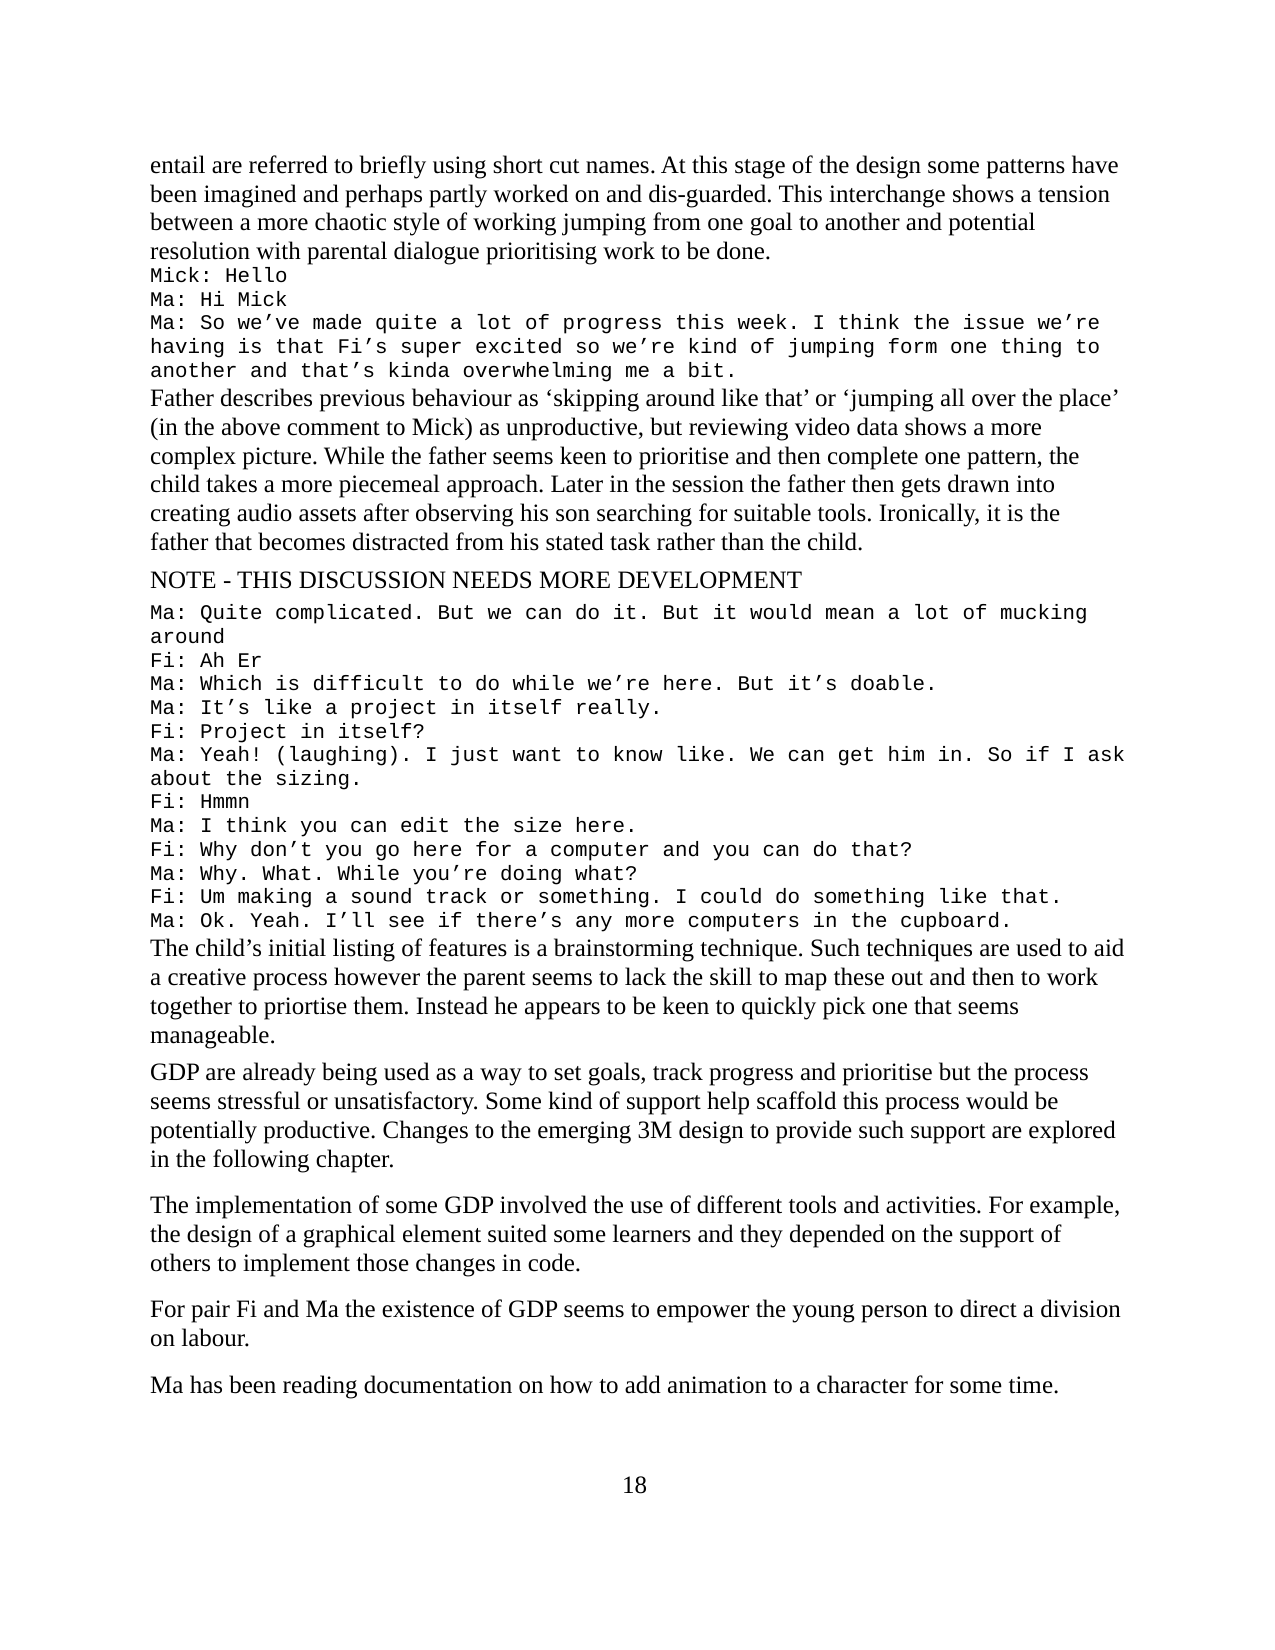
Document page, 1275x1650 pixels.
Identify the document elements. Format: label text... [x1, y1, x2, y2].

text Ma: Why. What. While you’re doing what? [150, 862, 1125, 886]
text For pair Fi and Ma the existence of GDP seems to empower the young person to direct a division on labour. [150, 1294, 1125, 1352]
text Father describes previous behaviour as ‘skipping around like that’ or ‘jumping all over the place’ (in the above comment to Mick) as unproductive, but reviewing video data shows a more complex picture. While the father seems keen to prioritise and then complete one pattern, the child takes a more piecemeal approach. Later in the session the father then gets drawn into creating audio assets after observing his son searching for suitable tools. Ironically, it is the father that becomes distracted from his stated task rather than the child. [150, 383, 1125, 556]
text Ma: Hi Mick [150, 289, 1125, 312]
text GDP are already being used as a way to set goals, track progress and prioritise but the process seems stressful or unsatisfactory. Some kind of support help scaffold this process would be potentially productive. Changes to the emerging 3M design to provide such support are explored in the following chapter. [150, 1057, 1125, 1172]
text The implementation of some GDP involved the use of different tools and activities. For example, the design of a graphical element suited some learners and they depended on the support of others to implement those changes in code. [150, 1190, 1125, 1277]
text Ma: Which is difficult to do while we’re here. But it’s doable. [150, 673, 1125, 697]
text Ma: It’s like a project in itself really. [150, 697, 1125, 721]
text Ma: So we’ve made quite a lot of progress this week. I think the issue we’re having is that Fi’s super excited so we’re kind of jumping form one thing to another and that’s kinda overwhelming me a bit. [150, 312, 1125, 383]
text Ma: I think you can edit the size here. [150, 815, 1125, 839]
text Fi: Project in itself? [150, 721, 1125, 744]
text Ma: Ok. Yeah. I’ll see if there’s any more computers in the cupboard. [150, 910, 1125, 933]
text The child’s initial listing of features is a brainstorming technique. Such techniques are used to aid a creative process however the parent seems to lack the skill to map these out and then to work together to priortise them. Instead he appears to be keen to quickly pick one that seems manageable. [150, 933, 1125, 1048]
text Fi: Ah Er [150, 650, 1125, 673]
text Fi: Um making a sound track or something. I could do something like that. [150, 886, 1125, 910]
text Ma has been reading documentation on how to add animation to a character for some time. [150, 1370, 1125, 1399]
text Fi: Why don’t you go here for a computer and you can do that? [150, 839, 1125, 862]
text Mick: Hello [150, 265, 1125, 289]
text Ma: Quite complicated. But we can do it. But it would mean a lot of mucking around [150, 602, 1125, 650]
text Ma: Yeah! (laughing). I just want to know like. We can get him in. So if I ask about the sizing. [150, 744, 1125, 792]
text NOTE - THIS DISCUSSION NEEDS MORE DEVELOPMENT [150, 565, 1125, 593]
text entail are referred to briefly using short cut names. At this stage of the design some patterns have been imagined and perhaps partly worked on and dis-guarded. This interchange shows a tension between a more chaotic style of working jumping from one goal to another and potential resolution with parental dialogue prioritising work to be done. [150, 150, 1125, 265]
text Fi: Hmmn [150, 792, 1125, 815]
